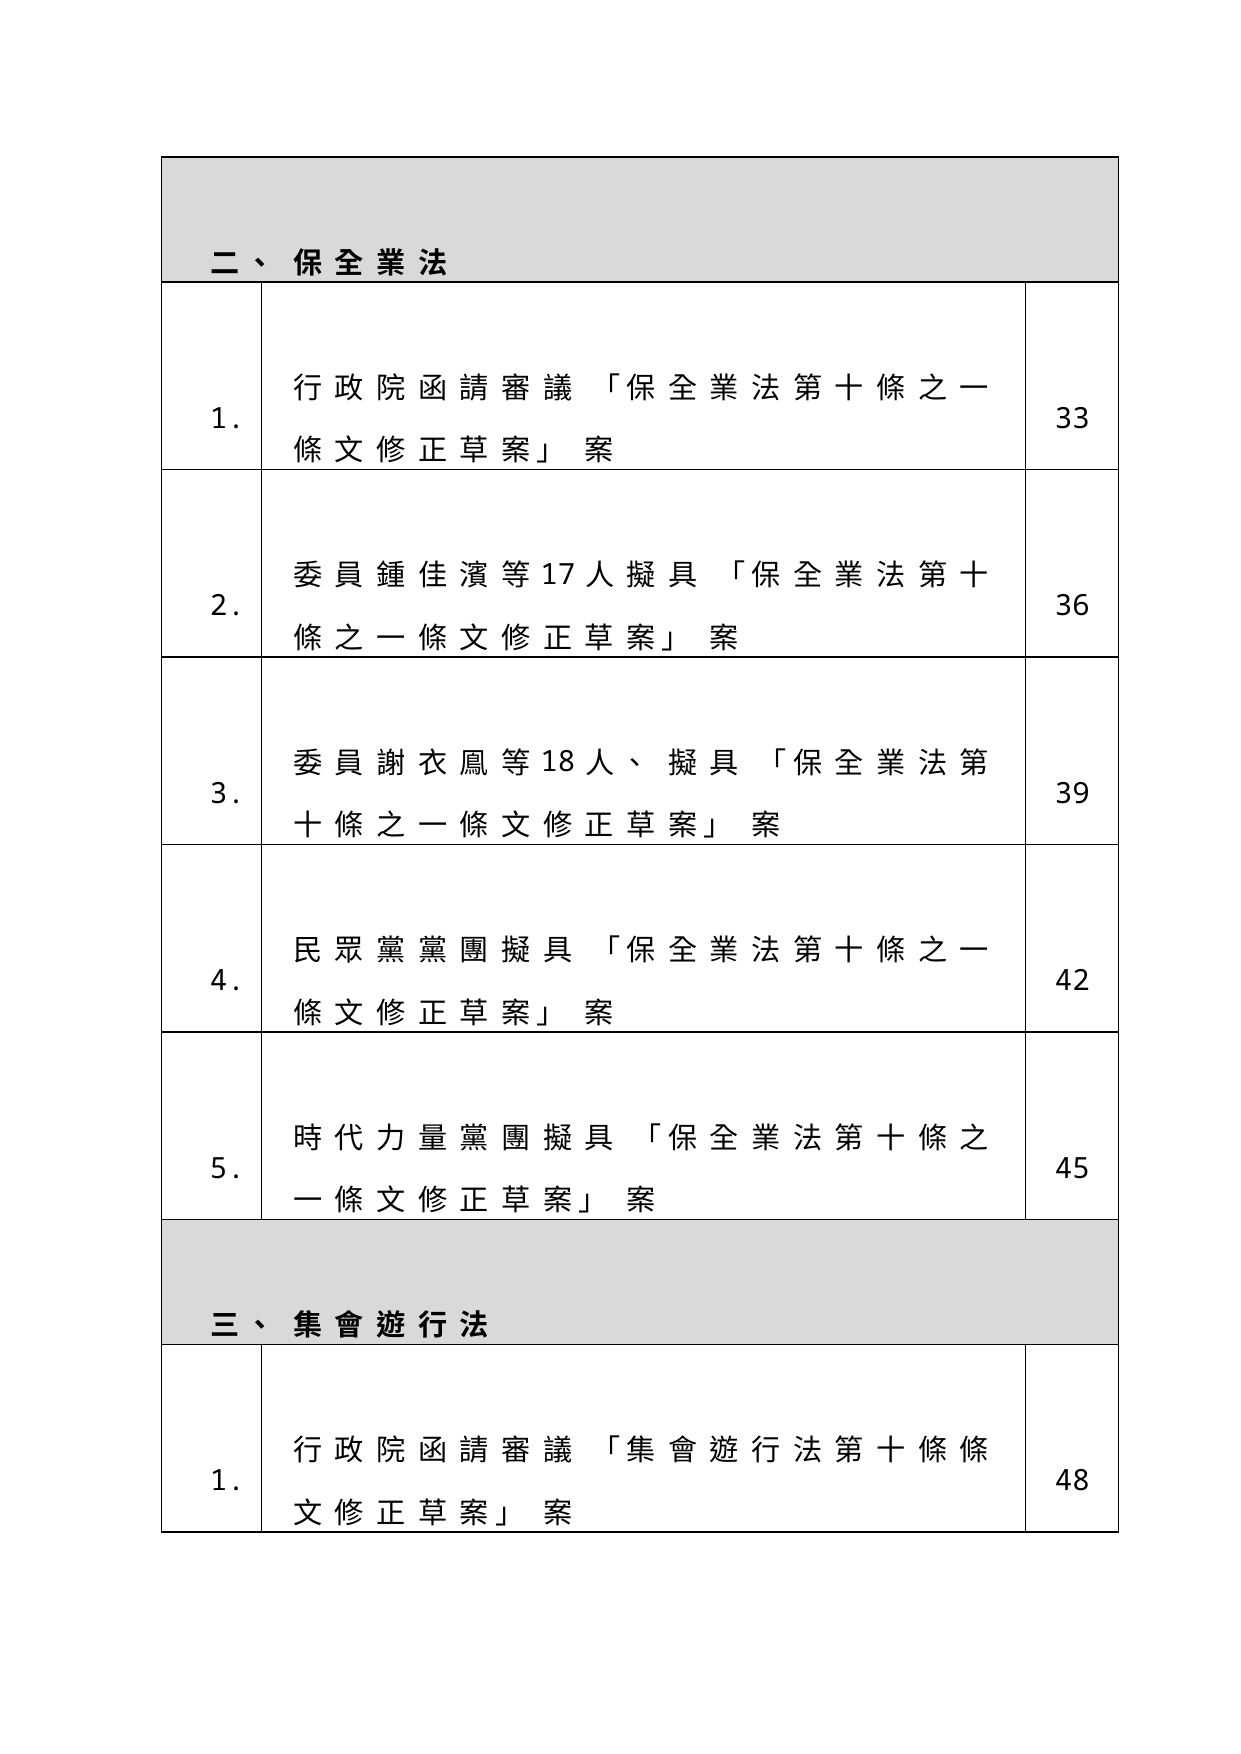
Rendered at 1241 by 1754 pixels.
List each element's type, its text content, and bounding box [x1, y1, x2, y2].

table_cell 委員鍾佳濱等17人擬具「保全業法第十條之一條文修正草案」案 [262, 470, 1025, 656]
table_cell 1. [162, 283, 261, 469]
table_cell 1. [162, 1345, 261, 1531]
table_cell 民眾黨黨團擬具「保全業法第十條之一條文修正草案」案 [262, 845, 1025, 1031]
table_cell 行政院函請審議「集會遊行法第十條條文修正草案」案 [262, 1345, 1025, 1531]
table_cell 2. [162, 470, 261, 656]
table_cell 三、集會遊行法 [162, 1220, 1118, 1344]
table_cell 行政院函請審議「保全業法第十條之一條文修正草案」案 [262, 283, 1025, 469]
table_cell 48 [1026, 1345, 1118, 1531]
table_cell 45 [1026, 1033, 1118, 1219]
table_cell 33 [1026, 283, 1118, 469]
table_cell 5. [162, 1033, 261, 1219]
table_cell 二、保全業法 [162, 158, 1118, 281]
table_cell 36 [1026, 470, 1118, 656]
table_cell 42 [1026, 845, 1118, 1031]
table_cell 時代力量黨團擬具「保全業法第十條之一條文修正草案」案 [262, 1033, 1025, 1219]
table_cell 委員謝衣鳯等18人、擬具「保全業法第十條之一條文修正草案」案 [262, 658, 1025, 844]
table_cell 39 [1026, 658, 1118, 844]
table_cell 3. [162, 658, 261, 844]
table_cell 4. [162, 845, 261, 1031]
